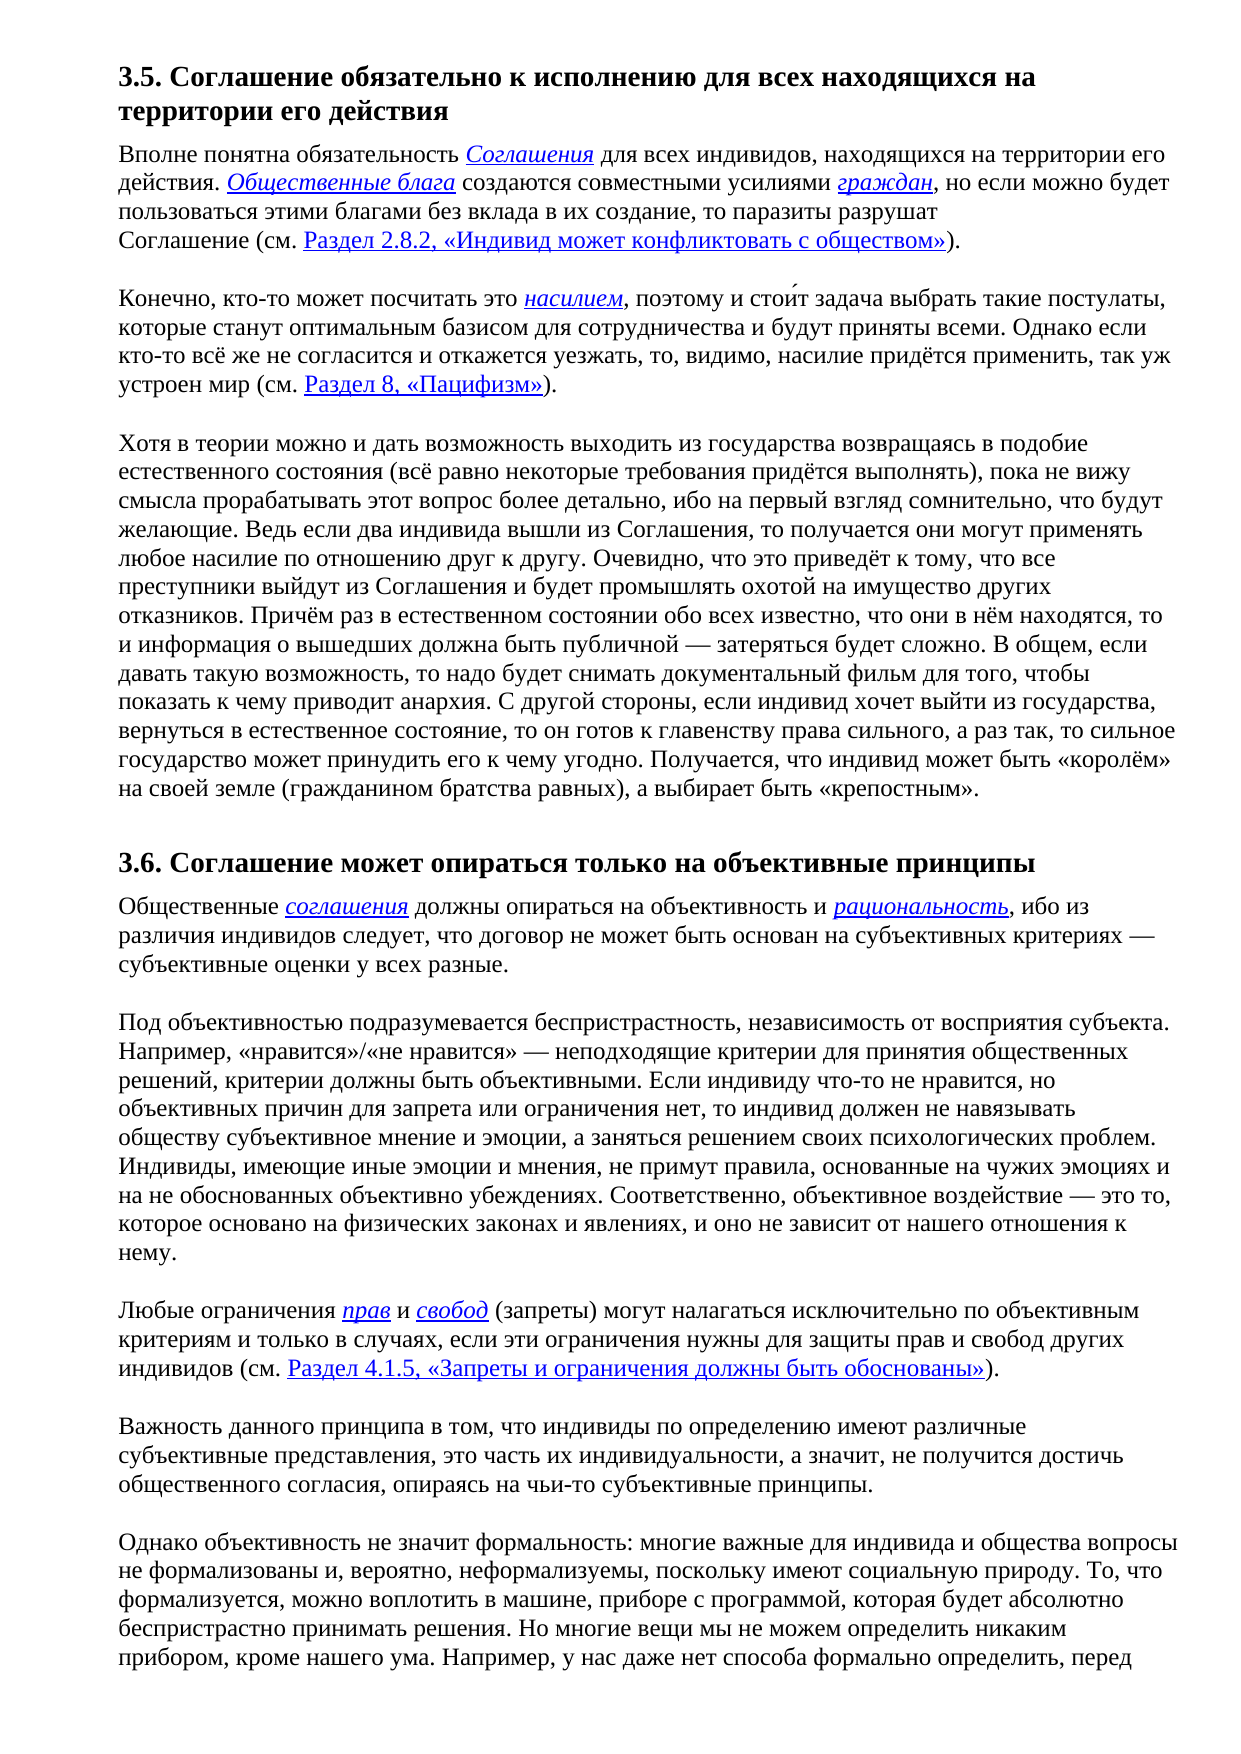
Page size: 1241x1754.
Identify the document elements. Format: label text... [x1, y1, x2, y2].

subtitle 3.5. Соглашение обязательно к исполнению для всех находящихся на территории его действия [118, 59, 1181, 126]
text Вполне понятна обязательность Соглашения для всех индивидов, находящихся на территории его действия. Общественные блага создаются совместными усилиями граждан, но если можно будет пользоваться этими благами без вклада в их создание, то паразиты разрушат Соглашение (см. Раздел 2.8.2, «Индивид может конфликтовать с обществом»). [118, 139, 1181, 254]
subtitle 3.6. Соглашение может опираться только на объективные принципы [118, 845, 1181, 879]
text Хотя в теории можно и дать возможность выходить из государства возвращаясь в подобие естественного состояния (всё равно некоторые требования придётся выполнять), пока не вижу смысла прорабатывать этот вопрос более детально, ибо на первый взгляд сомнительно, что будут желающие. Ведь если два индивида вышли из Соглашения, то получается они могут применять любое насилие по отношению друг к другу. Очевидно, что это приведёт к тому, что все преступники выйдут из Соглашения и будет промышлять охотой на имущество других отказников. Причём раз в естественном состоянии обо всех известно, что они в нём находятся, то и информация о вышедших должна быть публичной — затеряться будет сложно. В общем, если давать такую возможность, то надо будет снимать документальный фильм для того, чтобы показать к чему приводит анархия. С другой стороны, если индивид хочет выйти из государства, вернуться в естественное состояние, то он готов к главенству права сильного, а раз так, то сильное государство может принудить его к чему угодно. Получается, что индивид может быть «королём» на своей земле (гражданином братства равных), а выбирает быть «крепостным». [118, 428, 1181, 801]
text Однако объективность не значит формальность: многие важные для индивида и общества вопросы не формализованы и, вероятно, неформализуемы, поскольку имеют социальную природу. То, что формализуется, можно воплотить в машине, приборе с программой, которая будет абсолютно беспристрастно принимать решения. Но многие вещи мы не можем определить никаким прибором, кроме нашего ума. Например, у нас даже нет способа формально определить, перед [118, 1527, 1181, 1671]
text Общественные соглашения должны опираться на объективность и рациональность, ибо из различия индивидов следует, что договор не может быть основан на субъективных критериях — субъективные оценки у всех разные. [118, 891, 1181, 978]
text Важность данного принципа в том, что индивиды по определению имеют различные субъективные представления, это часть их индивидуальности, а значит, не получится достичь общественного согласия, опираясь на чьи-то субъективные принципы. [118, 1411, 1181, 1497]
text Под объективностью подразумевается беспристрастность, независимость от восприятия субъекта. Например, «нравится»/«не нравится» — неподходящие критерии для принятия общественных решений, критерии должны быть объективными. Если индивиду что-то не нравится, но объективных причин для запрета или ограничения нет, то индивид должен не навязывать обществу субъективное мнение и эмоции, а заняться решением своих психологических проблем. Индивиды, имеющие иные эмоции и мнения, не примут правила, основанные на чужих эмоциях и на не обоснованных объективно убеждениях. Соответственно, объективное воздействие — это то, которое основано на физических законах и явлениях, и оно не зависит от нашего отношения к нему. [118, 1007, 1181, 1266]
text Любые ограничения прав и свобод (запреты) могут налагаться исключительно по объективным критериям и только в случаях, если эти ограничения нужны для защиты прав и свобод других индивидов (см. Раздел 4.1.5, «Запреты и ограничения должны быть обоснованы»). [118, 1295, 1181, 1382]
text Конечно, кто-то может посчитать это насилием, поэтому и стои́т задача выбрать такие постулаты, которые станут оптимальным базисом для сотрудничества и будут приняты всеми. Однако если кто-то всё же не согласится и откажется уезжать, то, видимо, насилие придётся применить, так уж устроен мир (см. Раздел 8, «Пацифизм»). [118, 283, 1181, 398]
